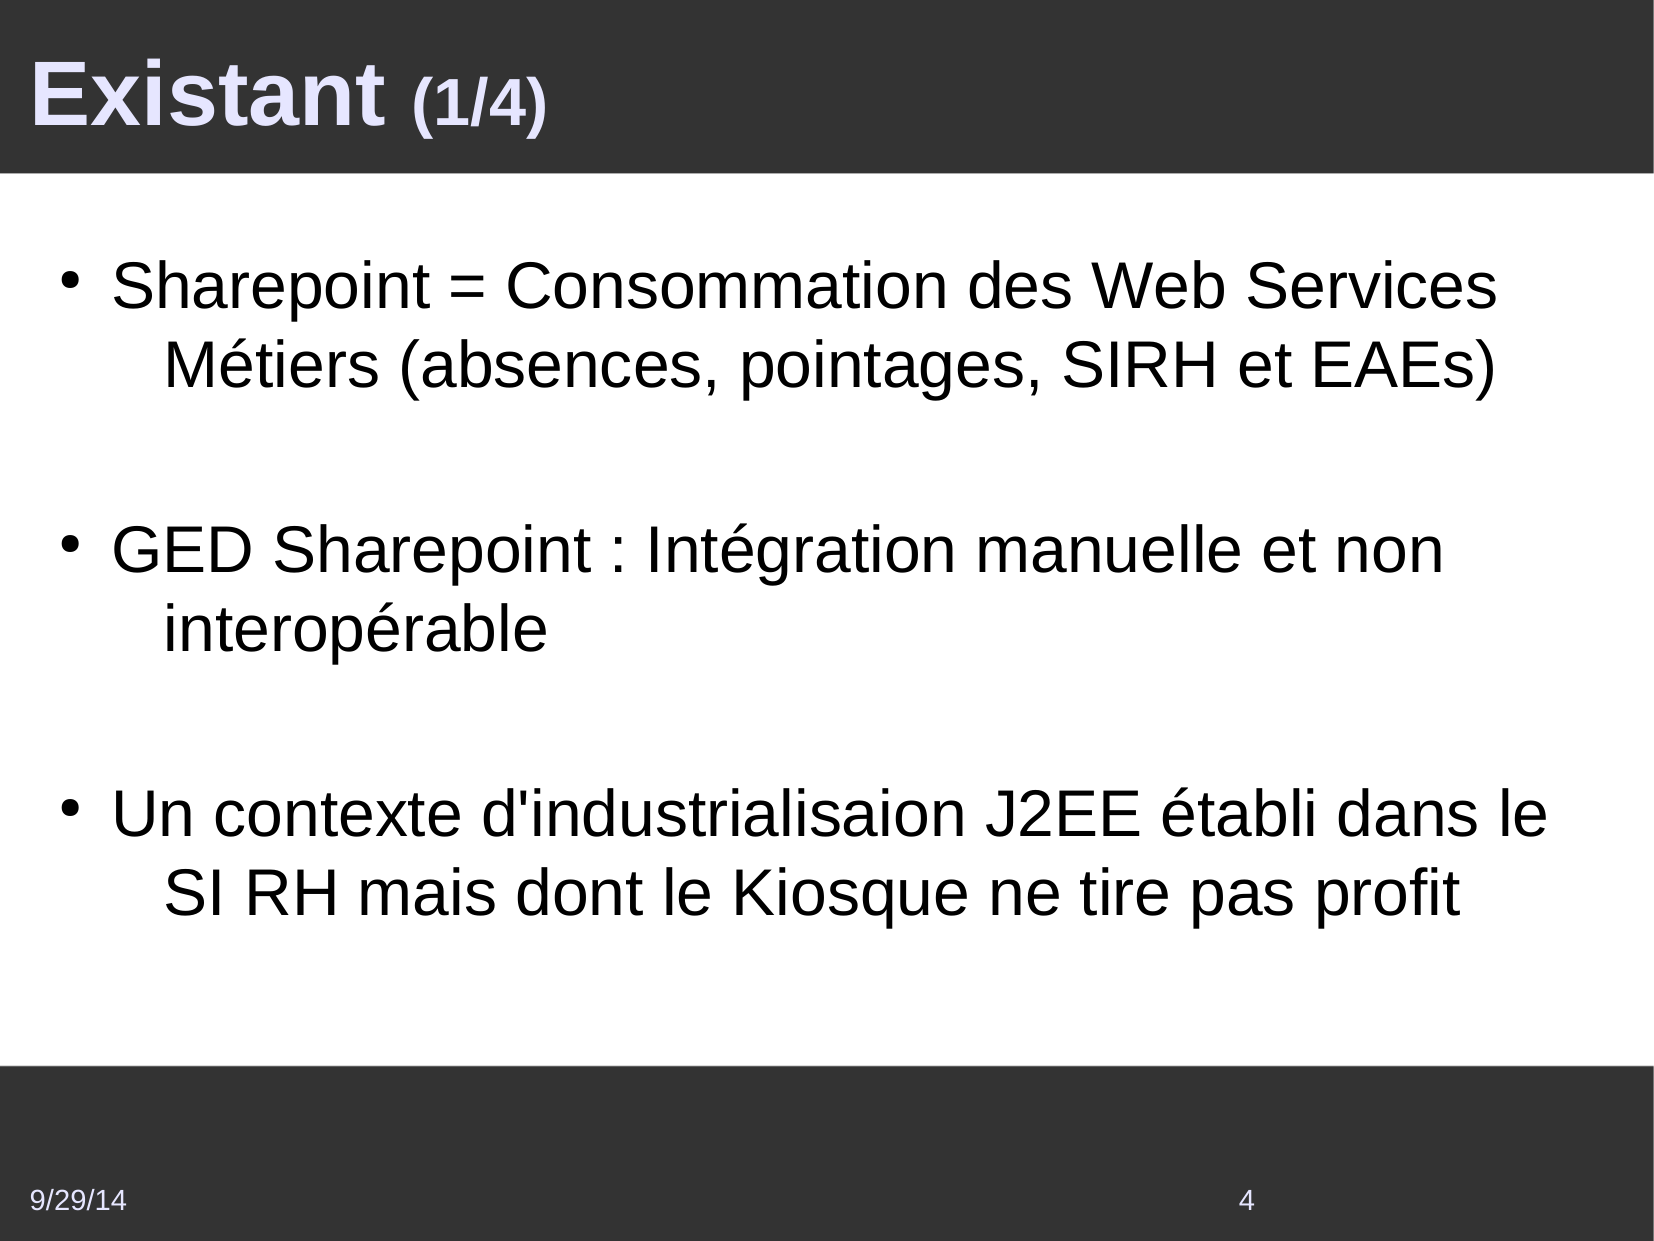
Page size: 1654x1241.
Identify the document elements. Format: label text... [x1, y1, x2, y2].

list Sharepoint = Consommation des Web Services Métiers (absences, pointages, SIRH et EAEs) GED Sharepoint : Intégration manuelle et non interopérable Un contexte d'industrialisaion J2EE établi dans le SI RH mais dont le Kiosque ne tire pas profit [23, 242, 1619, 929]
title Existant (1/4) [29, 33, 1625, 144]
text_box [1238, 1181, 1625, 1241]
text_box 9/29/14 [29, 1181, 566, 1241]
picture [0, 0, 1654, 1241]
